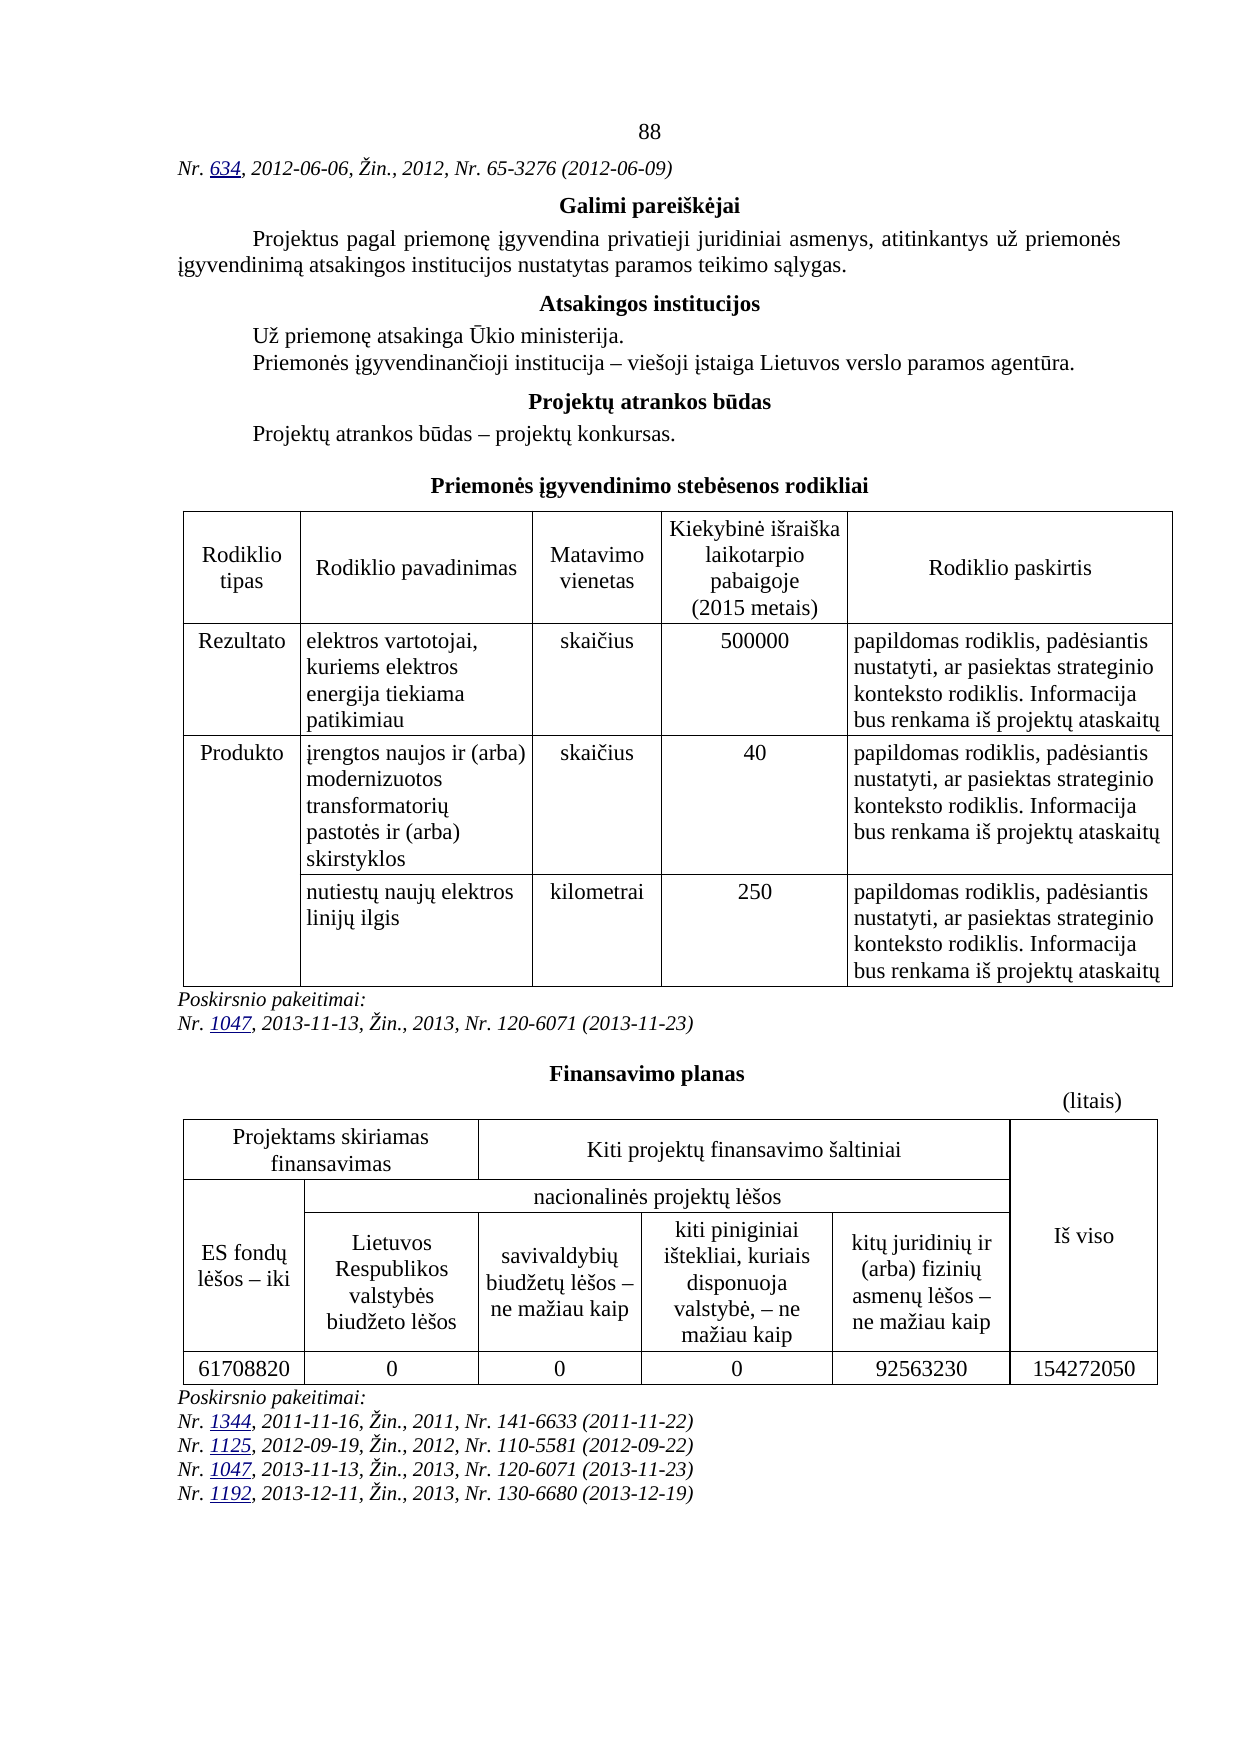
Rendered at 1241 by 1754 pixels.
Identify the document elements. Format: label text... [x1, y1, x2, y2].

table_cell papildomas rodiklis, padėsiantis nustatyti, ar pasiektas strateginio konteksto rodiklis. Informacija bus renkama iš projektų ataskaitų [848, 624, 1172, 735]
table_cell įrengtos naujos ir (arba) modernizuotos transformatorių pastotės ir (arba) skirstyklos [301, 736, 532, 874]
text Atsakingos institucijos [177, 290, 1122, 316]
table_cell 0 [642, 1352, 832, 1384]
table_cell kilometrai [533, 875, 661, 986]
table_cell kitų juridinių ir (arba) fizinių asmenų lėšos – ne mažiau kaip [833, 1213, 1009, 1351]
table_cell nacionalinės projektų lėšos [305, 1180, 1009, 1212]
table_cell Produkto [184, 736, 300, 986]
table_header Matavimo vienetas [533, 512, 661, 623]
table_cell 250 [662, 875, 847, 986]
text Priemonės įgyvendinimo stebėsenos rodikliai [177, 472, 1122, 498]
text Priemonės įgyvendinančioji institucija – viešoji įstaiga Lietuvos verslo paramos agentūra. [177, 349, 1122, 375]
text Poskirsnio pakeitimai: [177, 987, 1122, 1011]
table_cell papildomas rodiklis, padėsiantis nustatyti, ar pasiektas strateginio konteksto rodiklis. Informacija bus renkama iš projektų ataskaitų [848, 875, 1172, 986]
table_cell 92563230 [833, 1352, 1009, 1384]
table_cell 154272050 [1011, 1352, 1157, 1384]
text Projektų atrankos būdas – projektų konkursas. [177, 420, 1122, 447]
table_cell skaičius [533, 624, 661, 735]
table_cell skaičius [533, 736, 661, 874]
table_header Rodiklio pavadinimas [301, 512, 532, 623]
table_header Kiekybinė išraiška laikotarpio pabaigoje (2015 metais) [662, 512, 847, 623]
table_header Rodiklio paskirtis [848, 512, 1172, 623]
table_header Rodiklio tipas [184, 512, 300, 623]
text Projektus pagal priemonę įgyvendina privatieji juridiniai asmenys, atitinkantys už priemonės įgyvendinimą atsakingos institucijos nustatytas paramos teikimo sąlygas. [177, 225, 1122, 277]
text Nr. 634, 2012-06-06, Žin., 2012, Nr. 65-3276 (2012-06-09) [177, 156, 1122, 180]
table_cell Lietuvos Respublikos valstybės biudžeto lėšos [305, 1213, 478, 1351]
table_cell 0 [479, 1352, 641, 1384]
table_header Projektams skiriamas finansavimas [184, 1120, 478, 1179]
text Poskirsnio pakeitimai: [177, 1385, 1122, 1409]
text Finansavimo planas [177, 1060, 1122, 1087]
table_cell 500000 [662, 624, 847, 735]
table_cell papildomas rodiklis, padėsiantis nustatyti, ar pasiektas strateginio konteksto rodiklis. Informacija bus renkama iš projektų ataskaitų [848, 736, 1172, 874]
table_cell ES fondų lėšos – iki [184, 1180, 304, 1351]
table_cell nutiestų naujų elektros linijų ilgis [301, 875, 532, 986]
text (litais) [177, 1087, 1122, 1113]
table_cell elektros vartotojai, kuriems elektros energija tiekiama patikimiau [301, 624, 532, 735]
text Už priemonę atsakinga Ūkio ministerija. [177, 323, 1122, 349]
text Nr. 1192, 2013-12-11, Žin., 2013, Nr. 130-6680 (2013-12-19) [177, 1481, 1122, 1505]
table_header Iš viso [1011, 1120, 1157, 1351]
text Projektų atrankos būdas [177, 388, 1122, 414]
table_cell savivaldybių biudžetų lėšos – ne mažiau kaip [479, 1213, 641, 1351]
table_cell Rezultato [184, 624, 300, 735]
table_cell kiti piniginiai ištekliai, kuriais disponuoja valstybė, – ne mažiau kaip [642, 1213, 832, 1351]
table_cell 40 [662, 736, 847, 874]
text Nr. 1344, 2011-11-16, Žin., 2011, Nr. 141-6633 (2011-11-22) [177, 1409, 1122, 1433]
text Nr. 1125, 2012-09-19, Žin., 2012, Nr. 110-5581 (2012-09-22) [177, 1433, 1122, 1457]
text Nr. 1047, 2013-11-13, Žin., 2013, Nr. 120-6071 (2013-11-23) [177, 1457, 1122, 1481]
text Nr. 1047, 2013-11-13, Žin., 2013, Nr. 120-6071 (2013-11-23) [177, 1011, 1122, 1035]
table_header Kiti projektų finansavimo šaltiniai [479, 1120, 1009, 1179]
table_cell 0 [305, 1352, 478, 1384]
table_cell 61708820 [184, 1352, 304, 1384]
text Galimi pareiškėjai [177, 192, 1122, 218]
